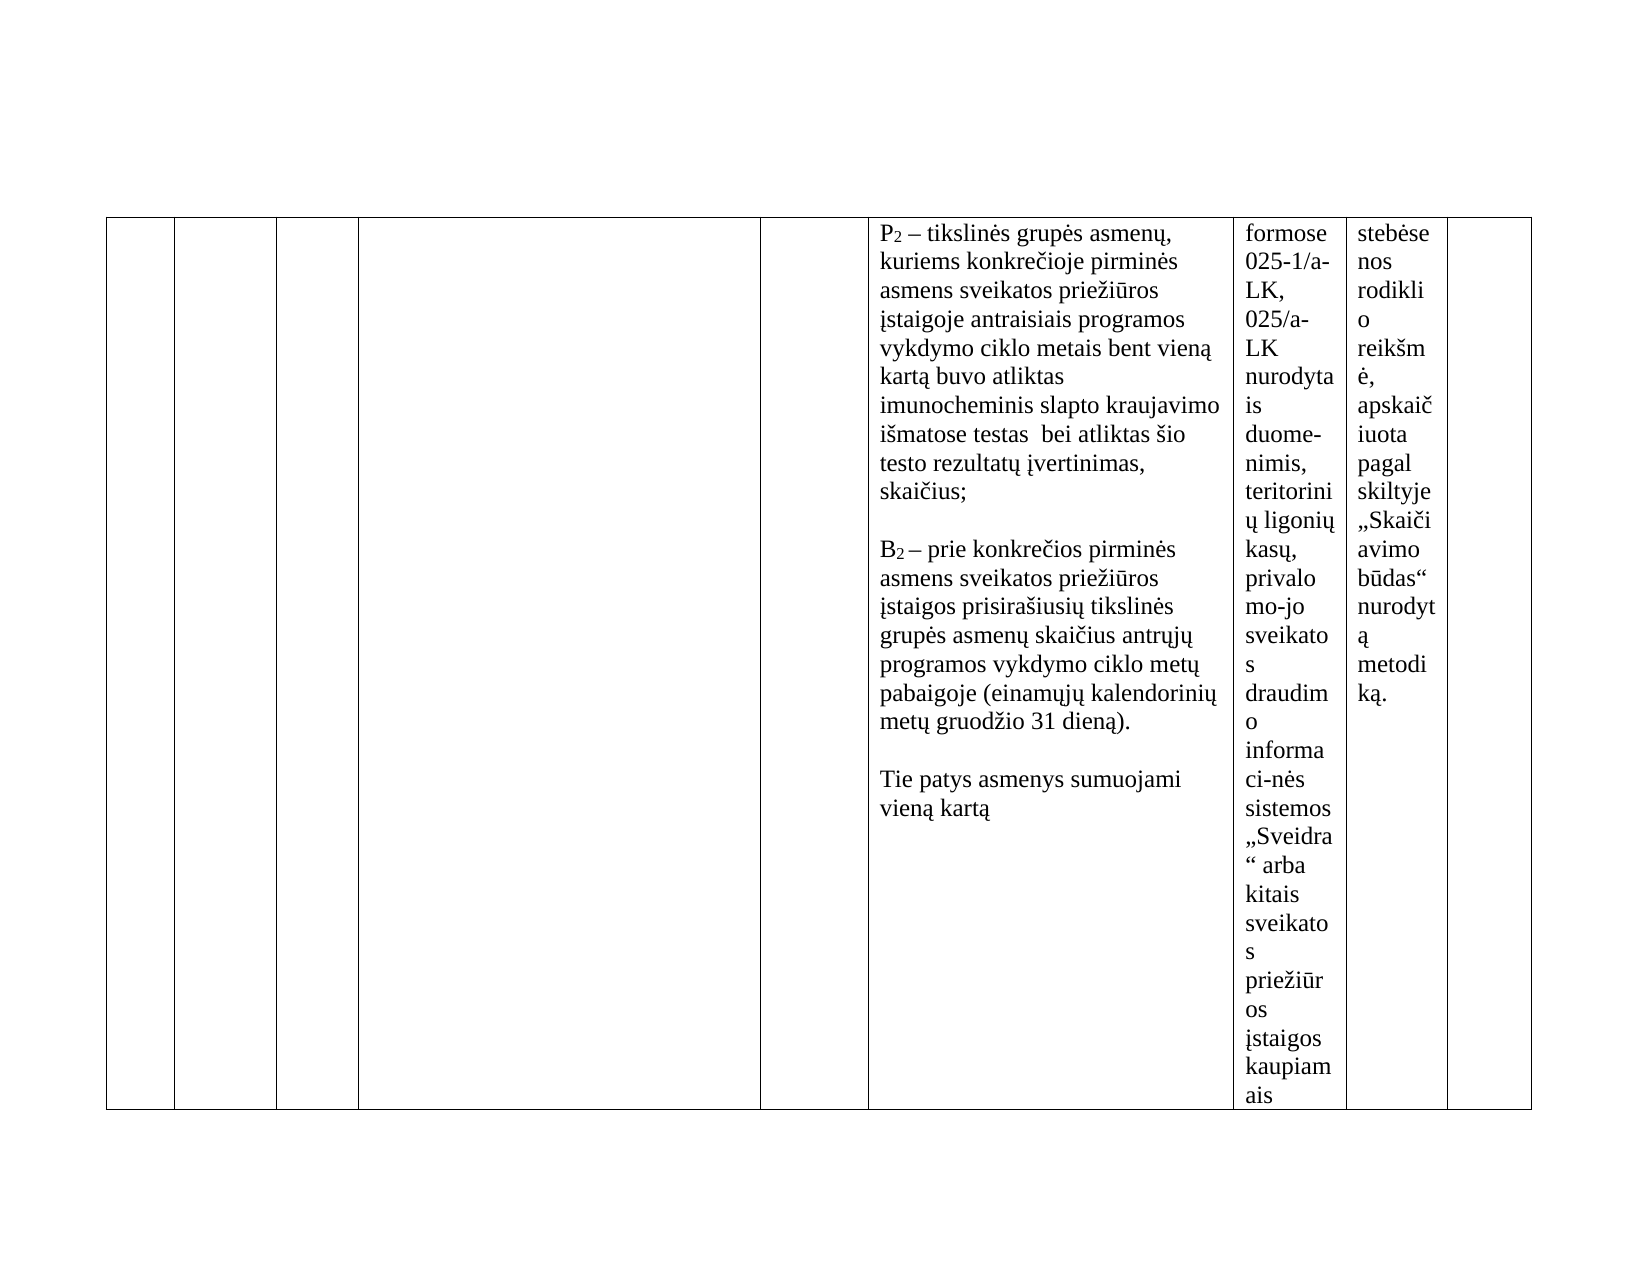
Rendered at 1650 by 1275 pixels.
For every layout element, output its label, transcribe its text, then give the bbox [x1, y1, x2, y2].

table_cell [277, 218, 358, 1109]
table_cell [761, 218, 868, 1109]
table_cell stebėsenos rodiklio reikšmė, apskaičiuota pagal skiltyje „Skaičiavimo būdas“ nurodytą metodiką. [1347, 218, 1447, 1109]
table_cell [107, 218, 174, 1109]
table_cell [175, 218, 276, 1109]
table_cell formose 025-1/a-LK, 025/a-LK nurodytais duome-nimis, teritorinių ligonių kasų, privalomo-jo sveikatos draudimo informaci-nės sistemos „Sveidra“ arba kitais sveikatos priežiūros įstaigos kaupiamais [1234, 218, 1346, 1109]
table_cell [359, 218, 760, 1109]
table_cell [1448, 218, 1531, 1109]
table_cell P2 – tikslinės grupės asmenų, kuriems konkrečioje pirminės asmens sveikatos priežiūros įstaigoje antraisiais programos vykdymo ciklo metais bent vieną kartą buvo atliktas imunocheminis slapto kraujavimo išmatose testas bei atliktas šio testo rezultatų įvertinimas, skaičius; B2 – prie konkrečios pirminės asmens sveikatos priežiūros įstaigos prisirašiusių tikslinės grupės asmenų skaičius antrųjų programos vykdymo ciklo metų pabaigoje (einamųjų kalendorinių metų gruodžio 31 dieną). Tie patys asmenys sumuojami vieną kartą [869, 218, 1233, 1109]
